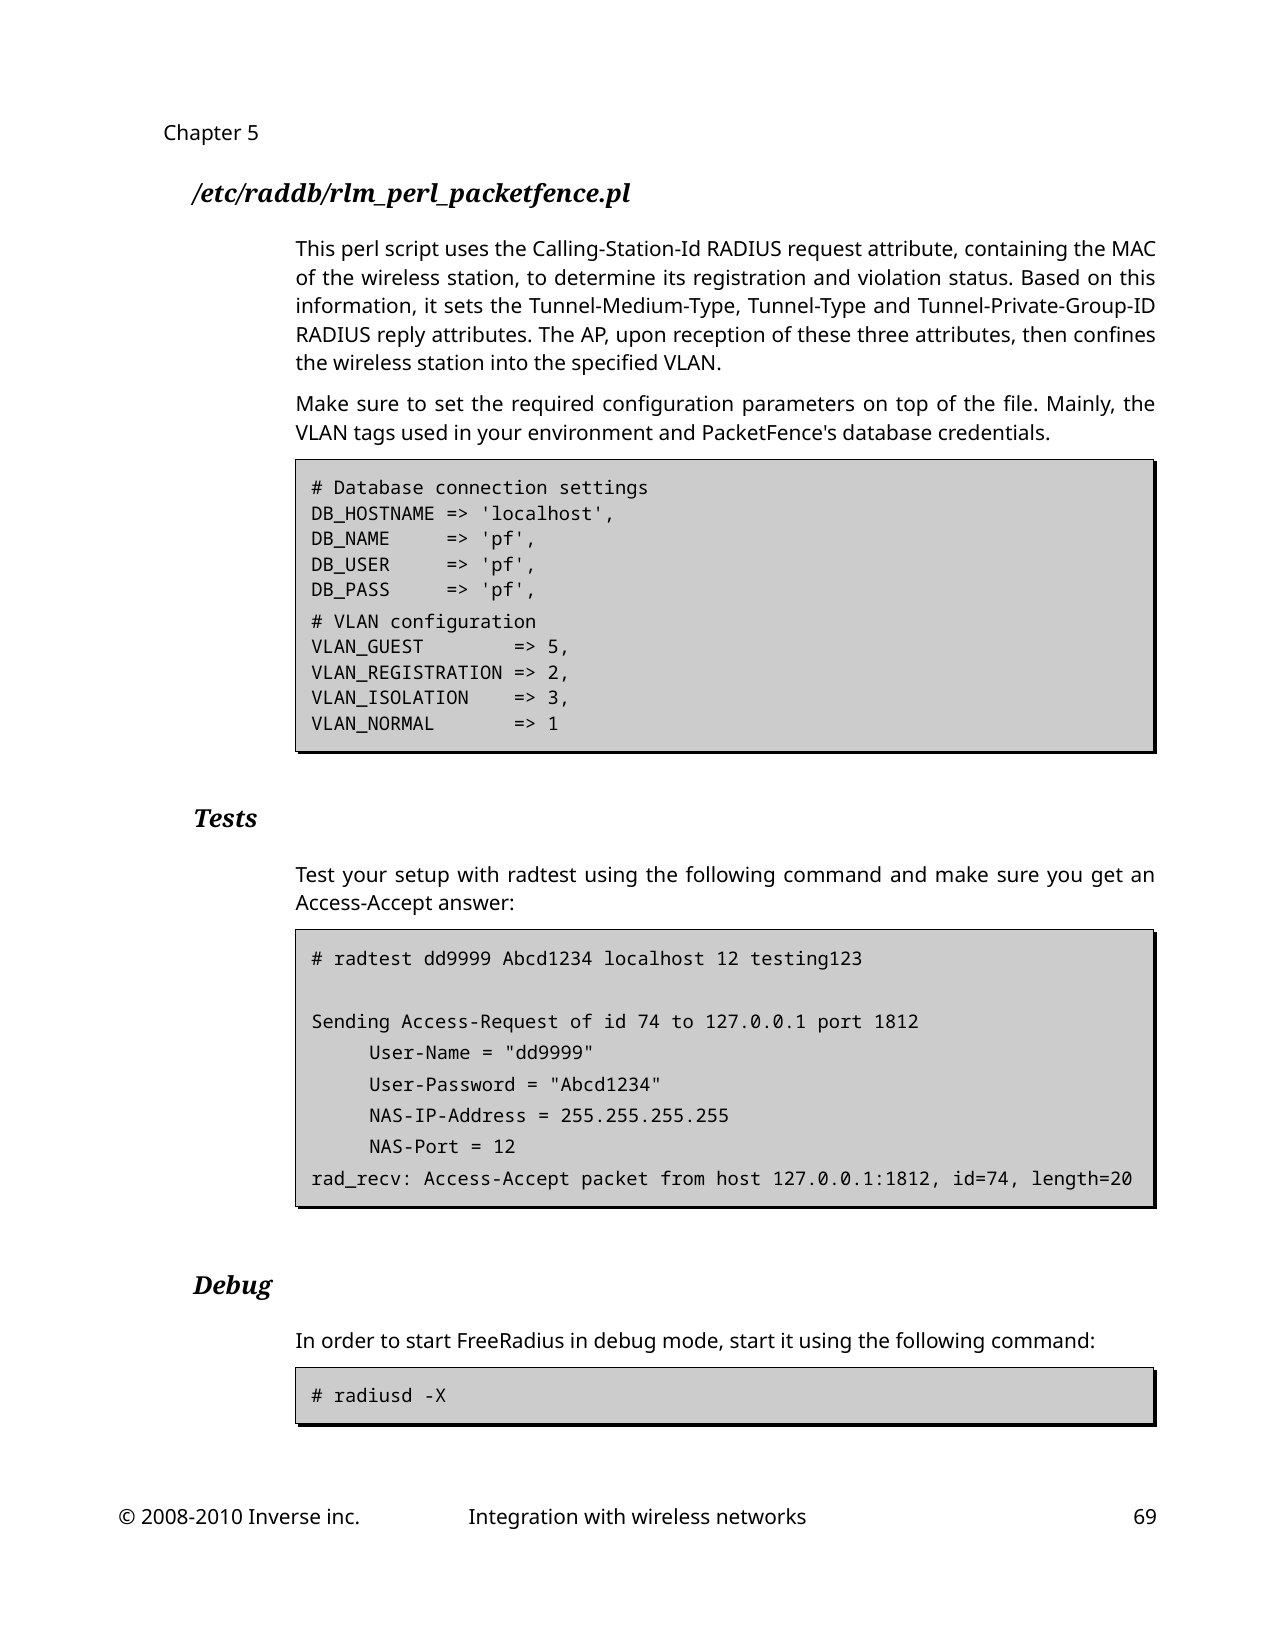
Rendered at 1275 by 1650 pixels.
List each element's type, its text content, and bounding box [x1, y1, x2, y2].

text In order to start FreeRadius in debug mode, start it using the following command: [295, 1326, 1157, 1354]
text # radiusd -X [296, 1368, 1153, 1423]
text # radtest dd9999 Abcd1234 localhost 12 testing123 [296, 930, 1153, 961]
subtitle /etc/raddb/rlm_perl_packetfence.pl [156, 176, 1157, 210]
text NAS-IP-Address = 255.255.255.255 [296, 1086, 1153, 1118]
text # Database connection settings DB_HOSTNAME => 'localhost', DB_NAME => 'pf', DB_USER => 'pf', DB_PASS => 'pf', [296, 460, 1153, 592]
text # VLAN configuration VLAN_GUEST => 5, VLAN_REGISTRATION => 2, VLAN_ISOLATION => 3, VLAN_NORMAL => 1 [296, 592, 1153, 751]
text This perl script uses the Calling-Station-Id RADIUS request attribute, containing the MAC of the wireless station, to determine its registration and violation status. Based on this information, it sets the Tunnel-Medium-Type, Tunnel-Type and Tunnel-Private-Group-ID RADIUS reply attributes. The AP, upon reception of these three attributes, then confines the wireless station into the specified VLAN. [295, 234, 1157, 377]
subtitle Debug [156, 1267, 1157, 1301]
text Make sure to set the required configuration parameters on top of the file. Mainly, the VLAN tags used in your environment and PacketFence's database credentials. [295, 389, 1157, 446]
text NAS-Port = 12 [296, 1118, 1153, 1149]
text Test your setup with radtest using the following command and make sure you get an Access-Accept answer: [295, 860, 1157, 917]
text rad_recv: Access-Accept packet from host 127.0.0.1:1812, id=74, length=20 [296, 1149, 1153, 1206]
subtitle Tests [156, 801, 1157, 835]
text User-Password = "Abcd1234" [296, 1055, 1153, 1086]
text Sending Access-Request of id 74 to 127.0.0.1 port 1812 [296, 992, 1153, 1023]
text User-Name = "dd9999" [296, 1023, 1153, 1055]
